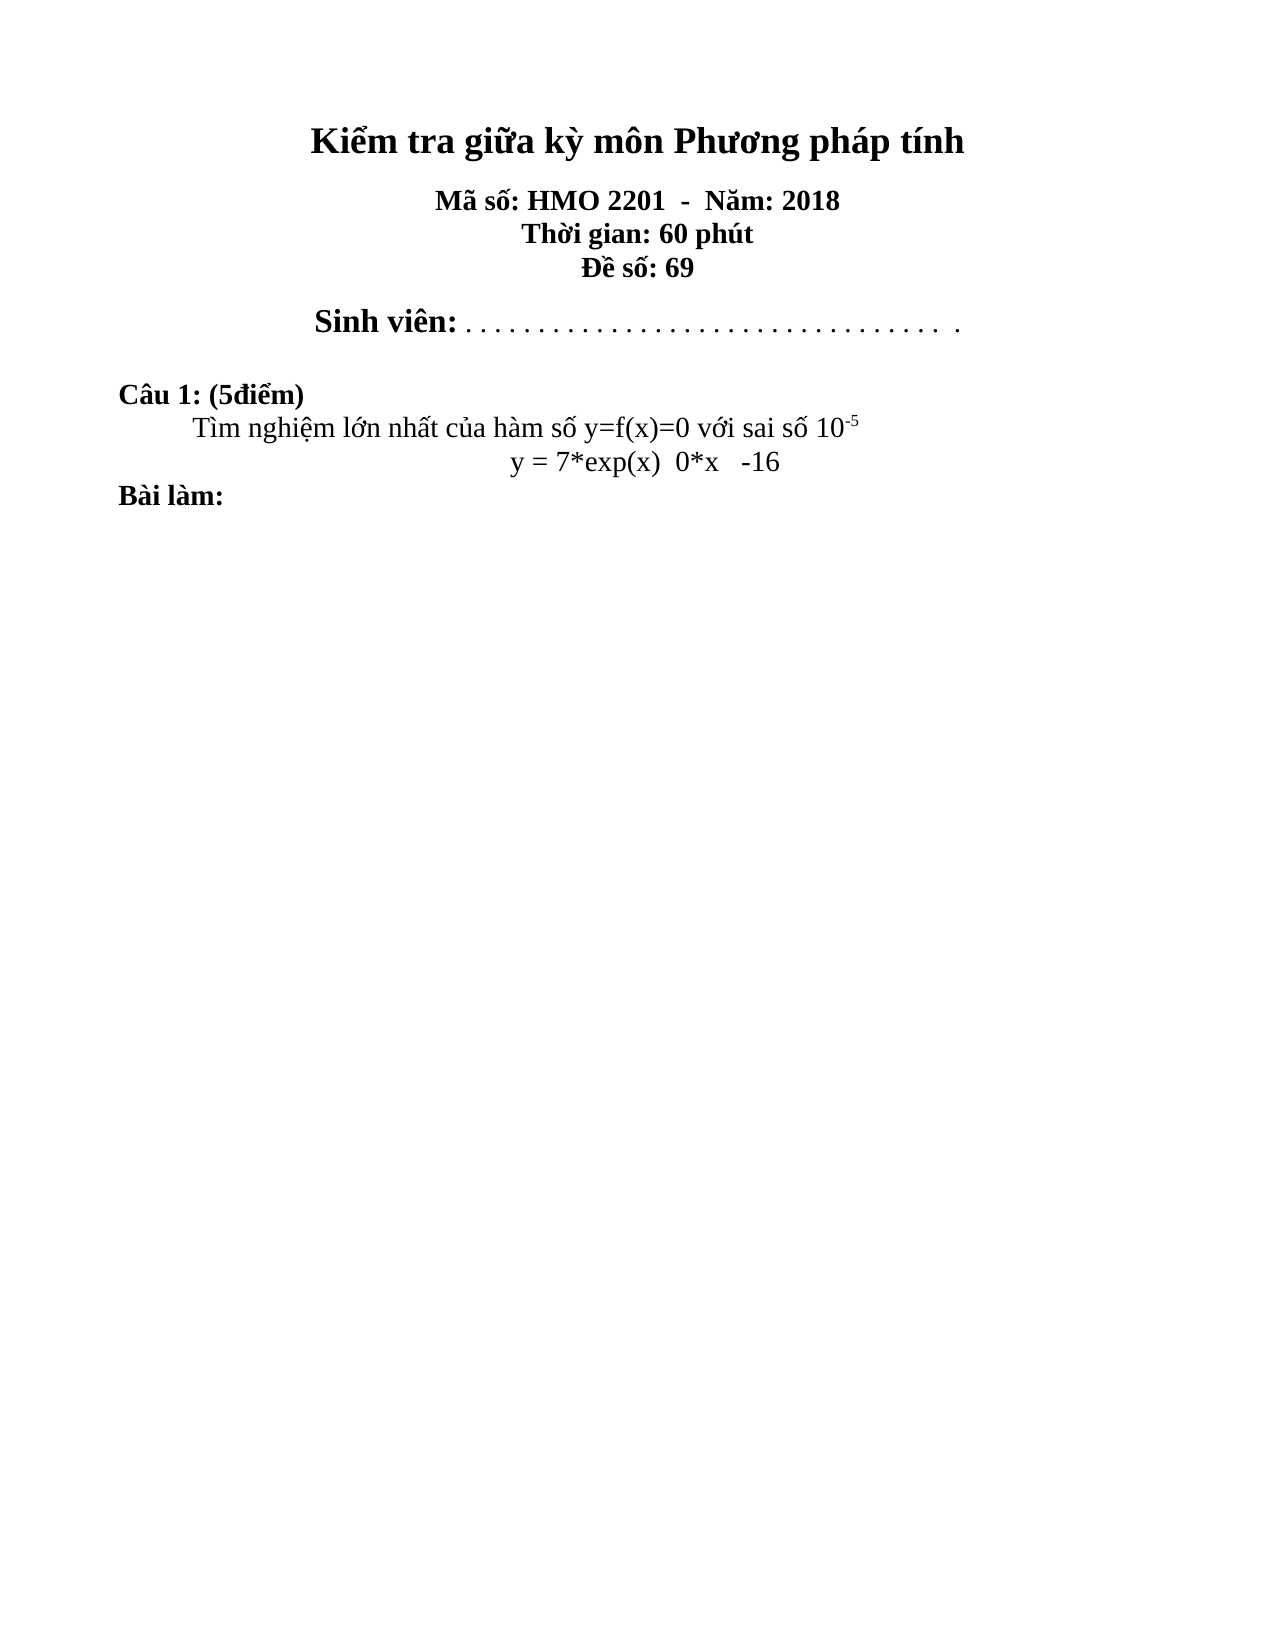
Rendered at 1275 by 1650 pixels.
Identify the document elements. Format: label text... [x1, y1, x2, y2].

text y = 7*exp(x) 0*x -16 [118, 444, 1157, 478]
text Thời gian: 60 phút [118, 216, 1157, 250]
text Tìm nghiệm lớn nhất của hàm số y=f(x)=0 với sai số 10-5 [118, 411, 1157, 444]
text Kiểm tra giữa kỳ môn Phương pháp tính [118, 118, 1157, 161]
text Câu 1: (5điểm) [118, 377, 1157, 411]
text Bài làm: [118, 478, 1157, 511]
text Đề số: 69 [118, 250, 1157, 283]
text Mã số: HMO 2201 - Năm: 2018 [118, 183, 1157, 216]
text Sinh viên: . . . . . . . . . . . . . . . . . . . . . . . . . . . . . . . . . . [118, 301, 1157, 340]
